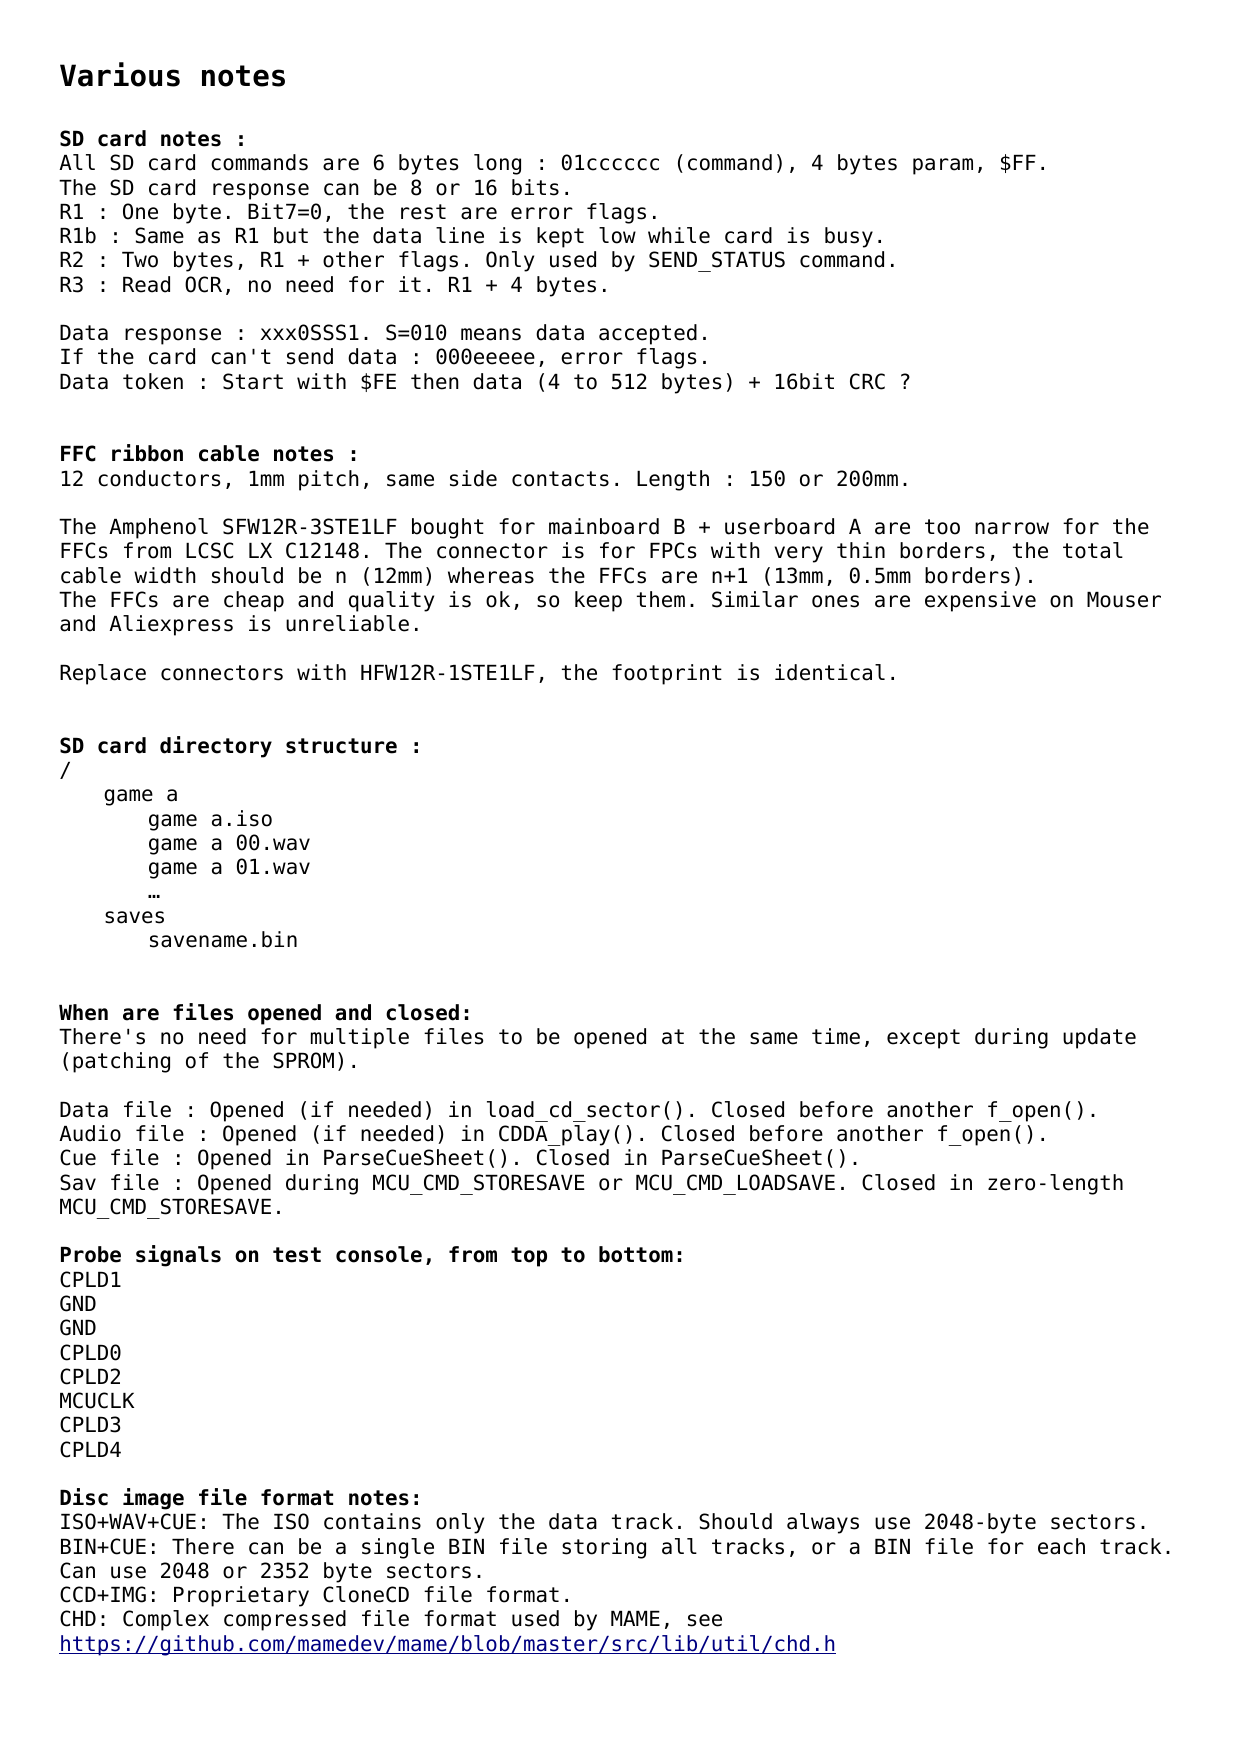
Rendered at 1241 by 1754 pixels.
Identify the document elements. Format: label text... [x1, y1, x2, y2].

text Probe signals on test console, from top to bottom: [59, 1243, 1181, 1268]
text / [59, 758, 1181, 782]
text There's no need for multiple files to be opened at the same time, except during update (patching of the SPROM). [59, 1025, 1181, 1073]
text CHD: Complex compressed file format used by MAME, see https://github.com/mamedev/mame/blob/master/src/lib/util/chd.h [59, 1607, 1181, 1656]
text SD card directory structure : [59, 734, 1181, 758]
text Cue file : Opened in ParseCueSheet(). Closed in ParseCueSheet(). [59, 1146, 1181, 1171]
text saves [59, 904, 1181, 928]
text R3 : Read OCR, no need for it. R1 + 4 bytes. [59, 273, 1181, 297]
text CPLD1 [59, 1268, 1181, 1292]
text CCD+IMG: Proprietary CloneCD file format. [59, 1583, 1181, 1607]
text When are files opened and closed: [59, 1001, 1181, 1025]
text The SD card response can be 8 or 16 bits. R1 : One byte. Bit7=0, the rest are error flags. R1b : Same as R1 but the data line is kept low while card is busy. R2 : Two bytes, R1 + other flags. Only used by SEND_STATUS command. [59, 176, 1181, 273]
text CPLD2 [59, 1365, 1181, 1389]
text Replace connectors with HFW12R-1STE1LF, the footprint is identical. [59, 661, 1181, 685]
text CPLD0 [59, 1341, 1181, 1365]
text Data response : xxx0SSS1. S=010 means data accepted. If the card can't send data : 000eeeee, error flags. [59, 321, 1181, 370]
text FFC ribbon cable notes : [59, 442, 1181, 467]
text … [59, 879, 1181, 904]
text The Amphenol SFW12R-3STE1LF bought for mainboard B + userboard A are too narrow for the FFCs from LCSC LX C12148. The connector is for FPCs with very thin borders, the total cable width should be n (12mm) whereas the FFCs are n+1 (13mm, 0.5mm borders). [59, 515, 1181, 588]
text CPLD4 [59, 1438, 1181, 1462]
text SD card notes : [59, 127, 1181, 151]
text CPLD3 [59, 1413, 1181, 1438]
text Data file : Opened (if needed) in load_cd_sector(). Closed before another f_open(). Audio file : Opened (if needed) in CDDA_play(). Closed before another f_open(). [59, 1098, 1181, 1146]
text game a 01.wav [59, 855, 1181, 879]
text Data token : Start with $FE then data (4 to 512 bytes) + 16bit CRC ? [59, 370, 1181, 394]
text Disc image file format notes: ISO+WAV+CUE: The ISO contains only the data track. Should always use 2048-byte sectors. [59, 1486, 1181, 1535]
text Various notes [59, 59, 1181, 93]
text 12 conductors, 1mm pitch, same side contacts. Length : 150 or 200mm. [59, 467, 1181, 491]
text BIN+CUE: There can be a single BIN file storing all tracks, or a BIN file for each track. Can use 2048 or 2352 byte sectors. [59, 1535, 1181, 1583]
text The FFCs are cheap and quality is ok, so keep them. Similar ones are expensive on Mouser and Aliexpress is unreliable. [59, 588, 1181, 637]
text game a.iso [59, 807, 1181, 831]
text GND [59, 1292, 1181, 1316]
text Sav file : Opened during MCU_CMD_STORESAVE or MCU_CMD_LOADSAVE. Closed in zero-length MCU_CMD_STORESAVE. [59, 1171, 1181, 1219]
text MCUCLK [59, 1389, 1181, 1413]
text game a 00.wav [59, 831, 1181, 855]
text All SD card commands are 6 bytes long : 01cccccc (command), 4 bytes param, $FF. [59, 151, 1181, 176]
text GND [59, 1316, 1181, 1341]
text game a [59, 782, 1181, 807]
text savename.bin [59, 928, 1181, 952]
